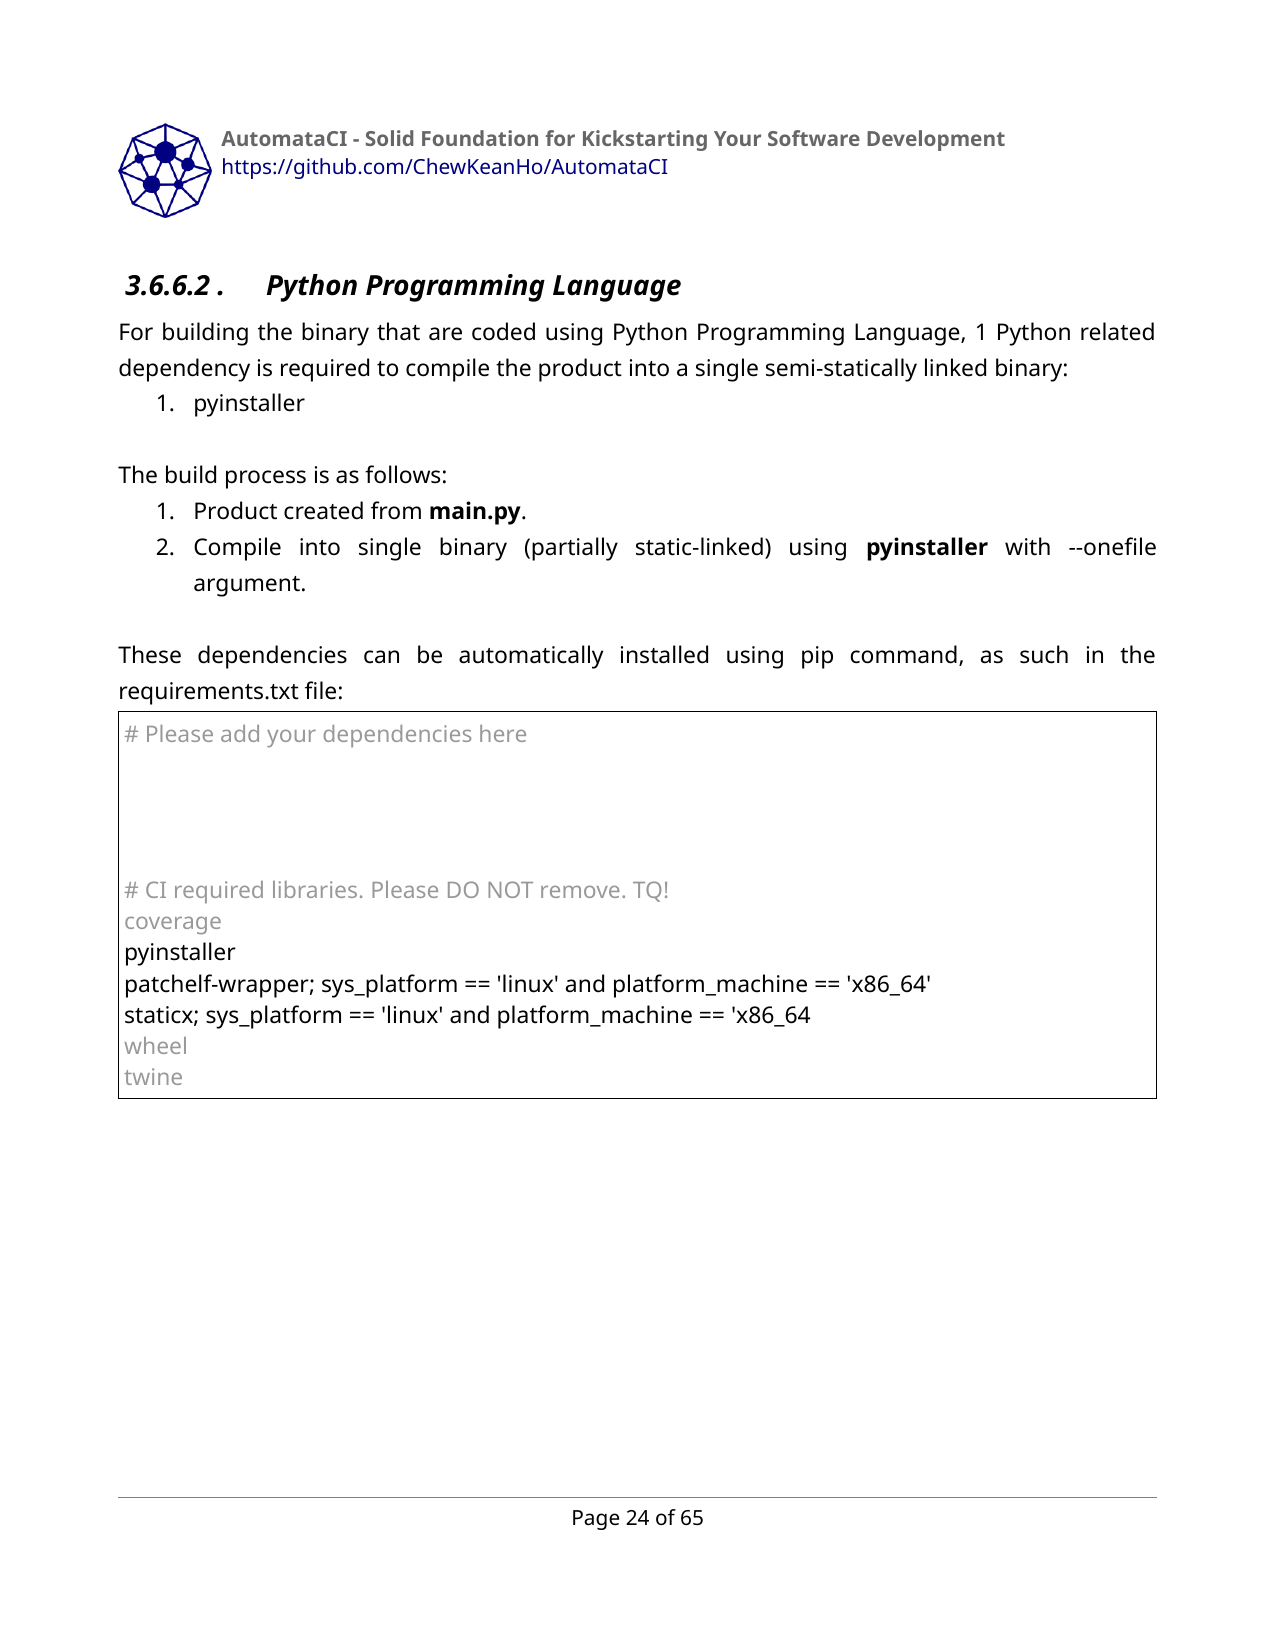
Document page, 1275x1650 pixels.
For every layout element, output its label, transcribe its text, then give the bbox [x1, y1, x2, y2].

text These dependencies can be automatically installed using pip command, as such in the requirements.txt file: [118, 639, 1157, 706]
table_header # Please add your dependencies here # CI required libraries. Please DO NOT remove. TQ! coverage pyinstaller patchelf-wrapper; sys_platform == 'linux' and platform_machine == 'x86_64' staticx; sys_platform == 'linux' and platform_machine == 'x86_64 wheel twine [119, 712, 1156, 1098]
text For building the binary that are coded using Python Programming Language, 1 Python related dependency is required to compile the product into a single semi-statically linked binary: [118, 316, 1157, 383]
list Compile into single binary (partially static-linked) using pyinstaller with --onefile argument. [156, 531, 1157, 598]
subtitle Python Programming Language [118, 265, 1157, 303]
list Product created from main.py. [156, 495, 1157, 526]
text The build process is as follows: [118, 459, 1157, 491]
list pyinstaller [156, 387, 1157, 419]
picture [118, 123, 212, 218]
